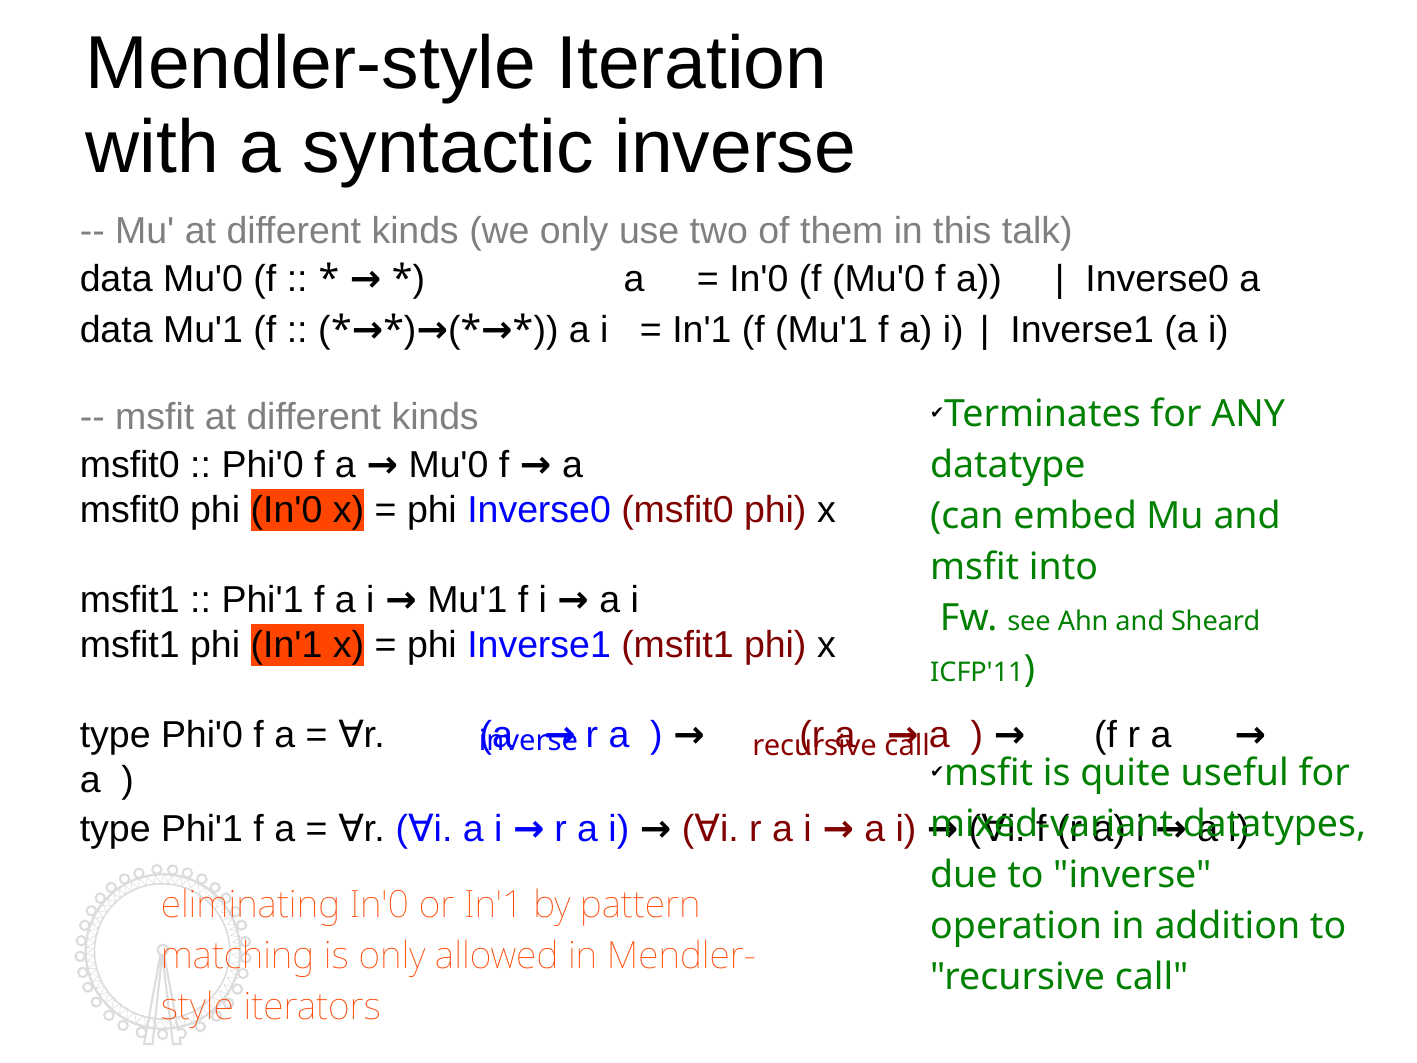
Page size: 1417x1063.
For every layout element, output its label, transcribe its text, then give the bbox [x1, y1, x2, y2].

text_box Terminates for ANY datatype (can embed Mu and msfit into Fw. see Ahn and Sheard ICFP'11) msfit is quite useful for mixed-variant datatypes, due to "inverse" operation in addition to "recursive call" [913, 378, 1386, 711]
text_box recursive call [734, 716, 948, 768]
title Mendler-style Iteration with a syntactic inverse [70, 12, 1346, 195]
text_box inverse [421, 711, 636, 754]
text_box eliminating In'0 or In'1 by pattern matching is only allowed in Mendler-style iterators [144, 869, 843, 959]
subtitle -- Mu' at different kinds (we only use two of them in this talk) data Mu'0 (f :: * → *) a = In'0 (f (Mu'0 f a)) | Inverse0 a data Mu'1 (f :: (*→*)→(*→*)) a i = In'1 (f (Mu'1 f a) i) | Inverse1 (a i) -- msfit at different kinds msfit0 :: Phi'0 f a → Mu'0 f → a msfit0 phi (In'0 x) = phi Inverse0 (msfit0 phi) x msfit1 :: Phi'1 f a i → Mu'1 f i → a i msfit1 phi (In'1 x) = phi Inverse1 (msfit1 phi) x type Phi'0 f a = ∀r. (a → r a ) → (r a → a ) → (f r a → a ) type Phi'1 f a = ∀r. (∀i. a i → r a i) → (∀i. r a i → a i) → (∀i. f (r a) i → a i) [65, 202, 1334, 851]
